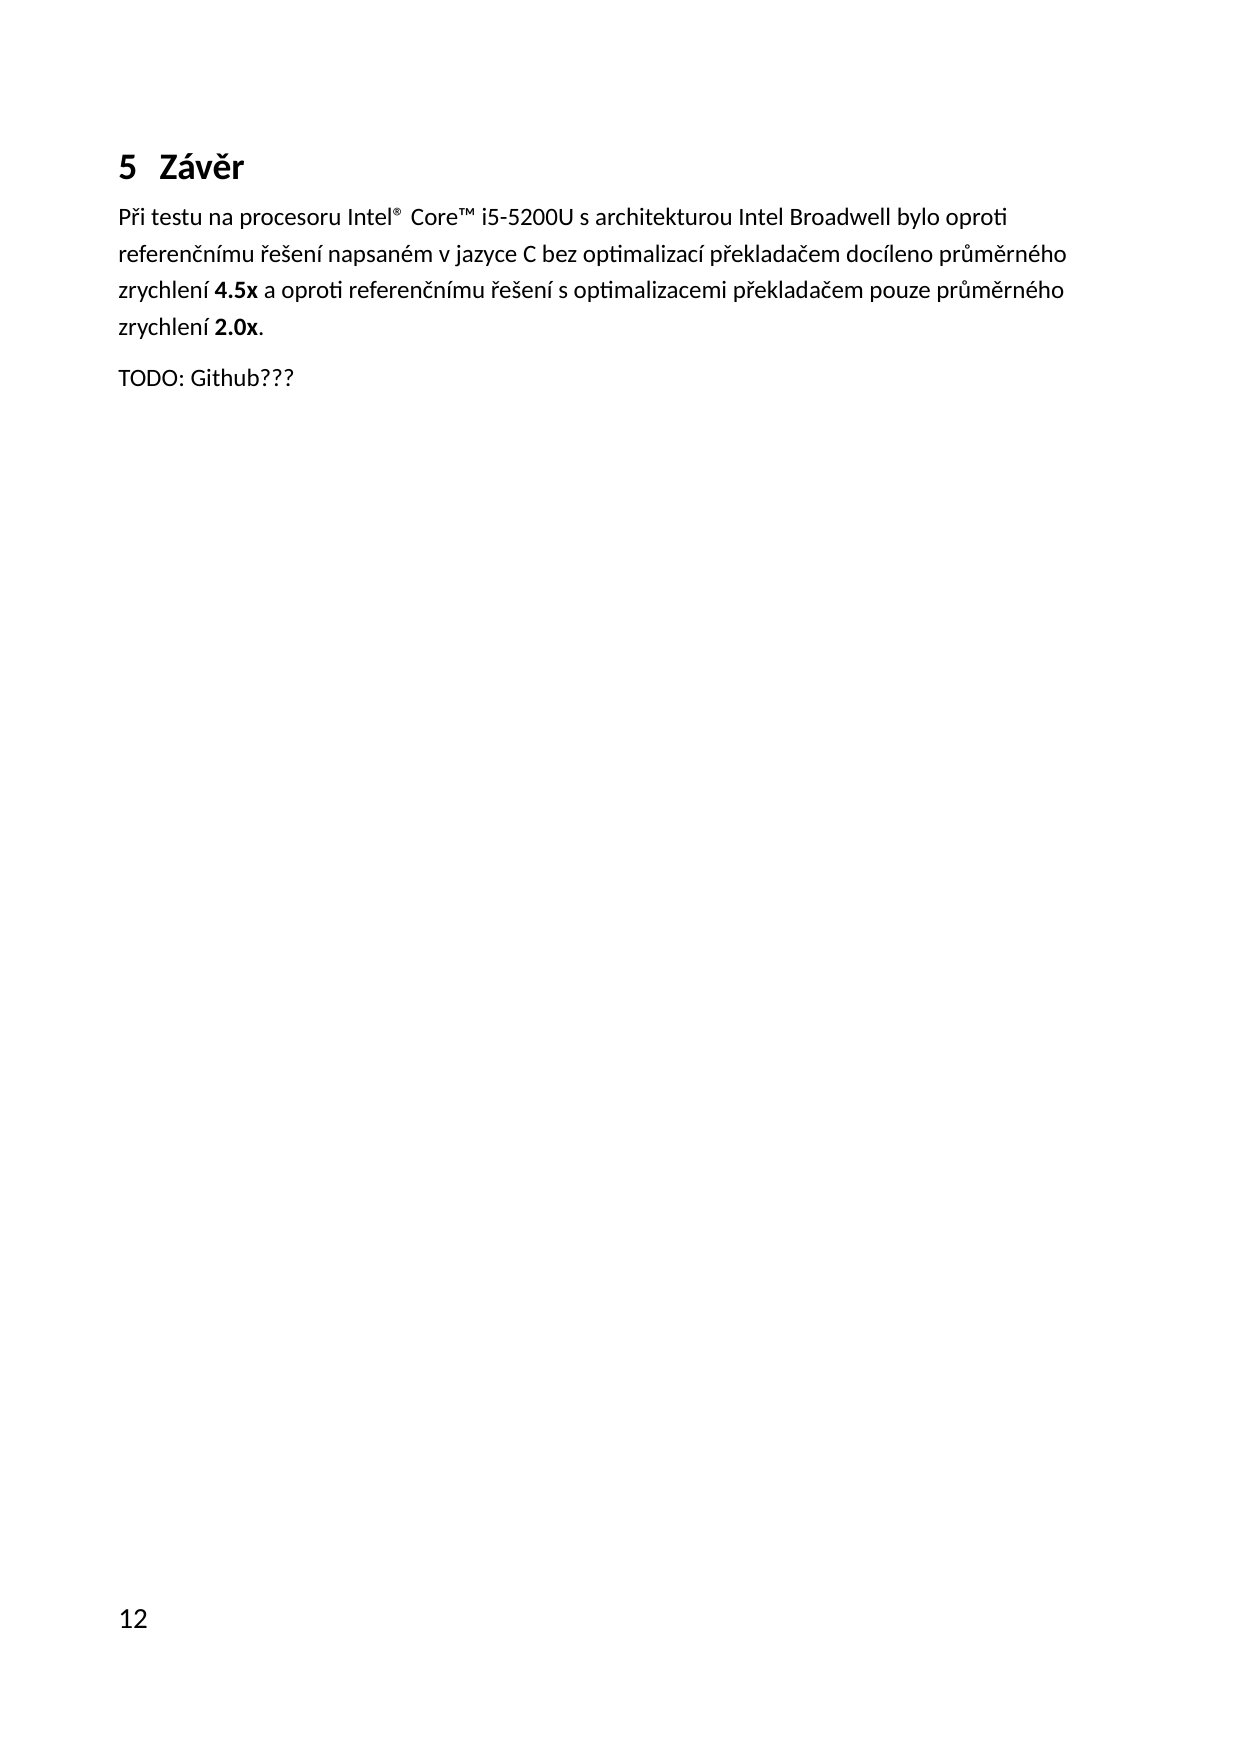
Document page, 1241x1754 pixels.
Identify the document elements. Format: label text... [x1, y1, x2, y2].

list Závěr [118, 143, 1122, 189]
text Při testu na procesoru Intel® Core™ i5-5200U s architekturou Intel Broadwell bylo oproti referenčnímu řešení napsaném v jazyce C bez optimalizací překladačem docíleno průměrného zrychlení 4.5x a oproti referenčnímu řešení s optimalizacemi překladačem pouze průměrného zrychlení 2.0x. [118, 201, 1122, 342]
text TODO: Github??? [118, 362, 1122, 393]
